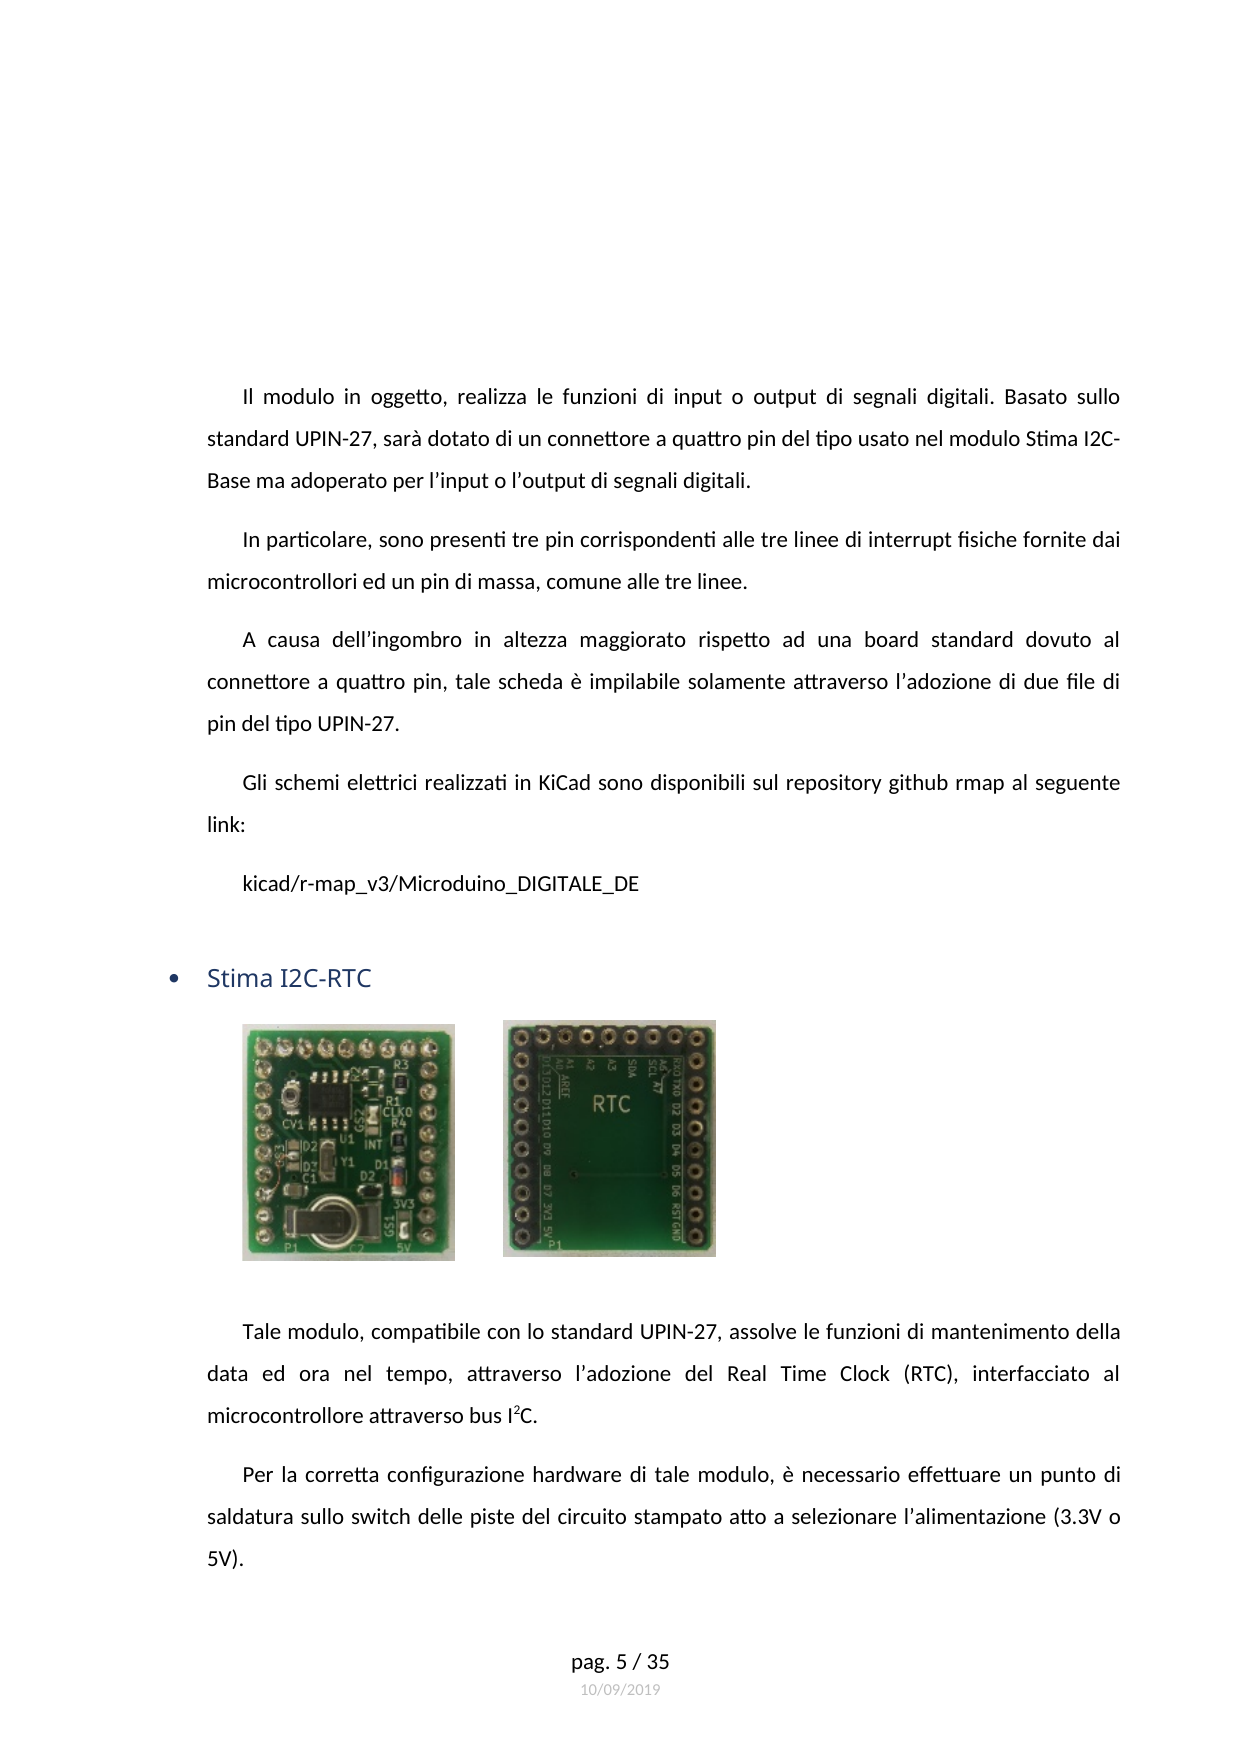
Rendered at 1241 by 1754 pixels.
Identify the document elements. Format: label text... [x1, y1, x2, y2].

text Gli schemi elettrici realizzati in KiCad sono disponibili sul repository github rmap al seguente link: [207, 768, 1122, 838]
text Tale modulo, compatibile con lo standard UPIN-27, assolve le funzioni di mantenimento della data ed ora nel tempo, attraverso l’adozione del Real Time Clock (RTC), interfacciato al microcontrollore attraverso bus I2C. [207, 1317, 1122, 1429]
text kicad/r-map_v3/Microduino_DIGITALE_DE [207, 869, 1122, 897]
text Il modulo in oggetto, realizza le funzioni di input o output di segnali digitali. Basato sullo standard UPIN-27, sarà dotato di un connettore a quattro pin del tipo usato nel modulo Stima I2C-Base ma adoperato per l’input o l’output di segnali digitali. [207, 382, 1122, 494]
text In particolare, sono presenti tre pin corrispondenti alle tre linee di interrupt fisiche fornite dai microcontrollori ed un pin di massa, comune alle tre linee. [207, 525, 1122, 595]
subtitle Stima I2C-RTC [169, 961, 1122, 995]
picture [242, 1024, 455, 1261]
text Per la corretta configurazione hardware di tale modulo, è necessario effettuare un punto di saldatura sullo switch delle piste del circuito stampato atto a selezionare l’alimentazione (3.3V o 5V). [207, 1460, 1122, 1572]
text A causa dell’ingombro in altezza maggiorato rispetto ad una board standard dovuto al connettore a quattro pin, tale scheda è impilabile solamente attraverso l’adozione di due file di pin del tipo UPIN-27. [207, 625, 1122, 737]
picture [503, 1020, 716, 1257]
